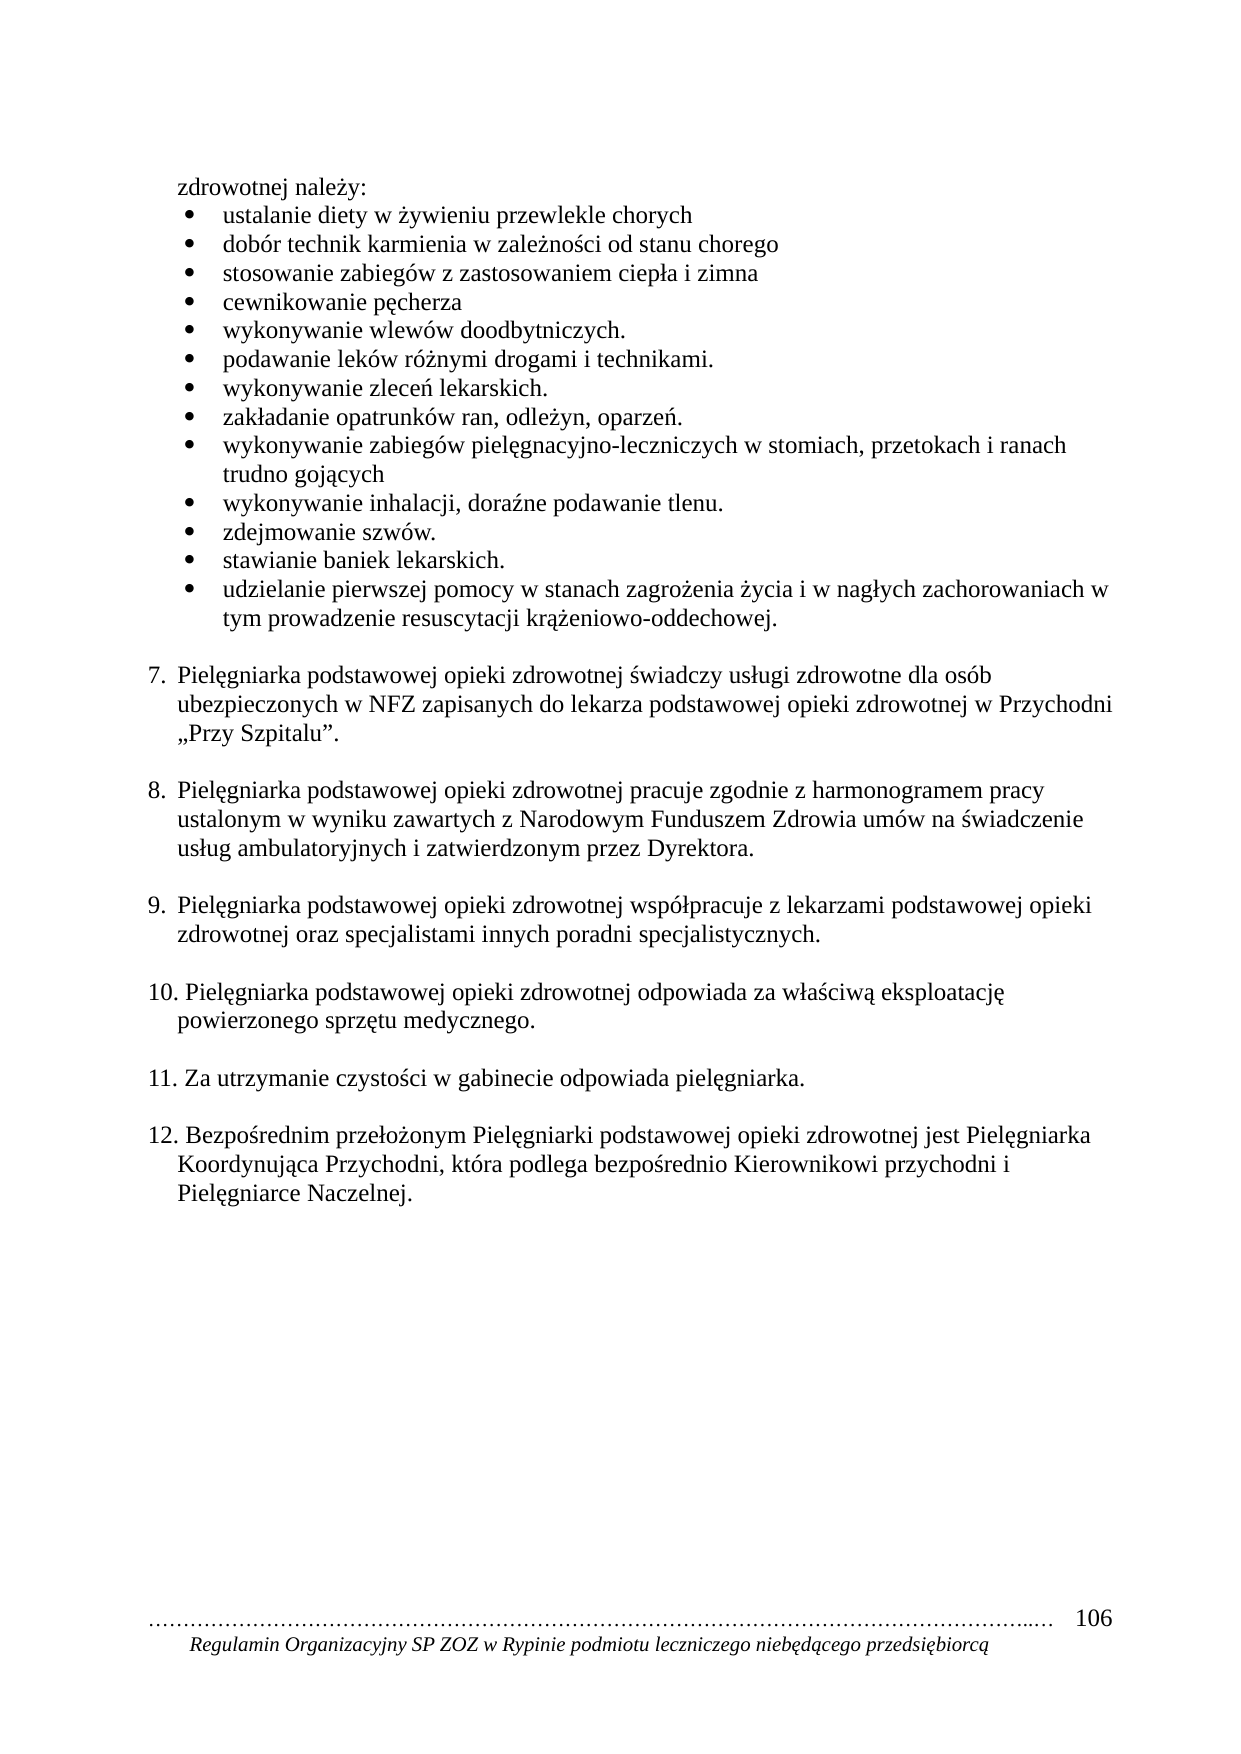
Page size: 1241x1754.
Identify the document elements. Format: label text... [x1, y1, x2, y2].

list zdrowotnej należy: [148, 172, 1137, 200]
list zakładanie opatrunków ran, odleżyn, oparzeń. [185, 402, 1137, 430]
list wykonywanie zleceń lekarskich. [185, 373, 1137, 402]
list stawianie baniek lekarskich. [185, 545, 1137, 574]
list 10. Pielęgniarka podstawowej opieki zdrowotnej odpowiada za właściwą eksploatację powierzonego sprzętu medycznego. [148, 977, 1137, 1034]
list dobór technik karmienia w zależności od stanu chorego [185, 229, 1137, 258]
list 11. Za utrzymanie czystości w gabinecie odpowiada pielęgniarka. [148, 1063, 1137, 1092]
list wykonywanie zabiegów pielęgnacyjno-leczniczych w stomiach, przetokach i ranach trudno gojących [185, 430, 1137, 488]
list ustalanie diety w żywieniu przewlekle chorych [185, 200, 1137, 229]
list 7. Pielęgniarka podstawowej opieki zdrowotnej świadczy usługi zdrowotne dla osób ubezpieczonych w NFZ zapisanych do lekarza podstawowej opieki zdrowotnej w Przychodni „Przy Szpitalu”. [148, 660, 1137, 747]
list 12. Bezpośrednim przełożonym Pielęgniarki podstawowej opieki zdrowotnej jest Pielęgniarka Koordynująca Przychodni, która podlega bezpośrednio Kierownikowi przychodni i Pielęgniarce Naczelnej. [148, 1120, 1137, 1207]
list wykonywanie wlewów doodbytniczych. [185, 315, 1137, 344]
list cewnikowanie pęcherza [185, 287, 1137, 315]
list 8. Pielęgniarka podstawowej opieki zdrowotnej pracuje zgodnie z harmonogramem pracy ustalonym w wyniku zawartych z Narodowym Funduszem Zdrowia umów na świadczenie usług ambulatoryjnych i zatwierdzonym przez Dyrektora. [148, 775, 1137, 862]
list zdejmowanie szwów. [185, 517, 1137, 545]
list 9. Pielęgniarka podstawowej opieki zdrowotnej współpracuje z lekarzami podstawowej opieki zdrowotnej oraz specjalistami innych poradni specjalistycznych. [148, 890, 1137, 948]
list podawanie leków różnymi drogami i technikami. [185, 344, 1137, 373]
list wykonywanie inhalacji, doraźne podawanie tlenu. [185, 488, 1137, 517]
list stosowanie zabiegów z zastosowaniem ciepła i zimna [185, 258, 1137, 287]
list udzielanie pierwszej pomocy w stanach zagrożenia życia i w nagłych zachorowaniach w tym prowadzenie resuscytacji krążeniowo-oddechowej. [185, 574, 1137, 632]
